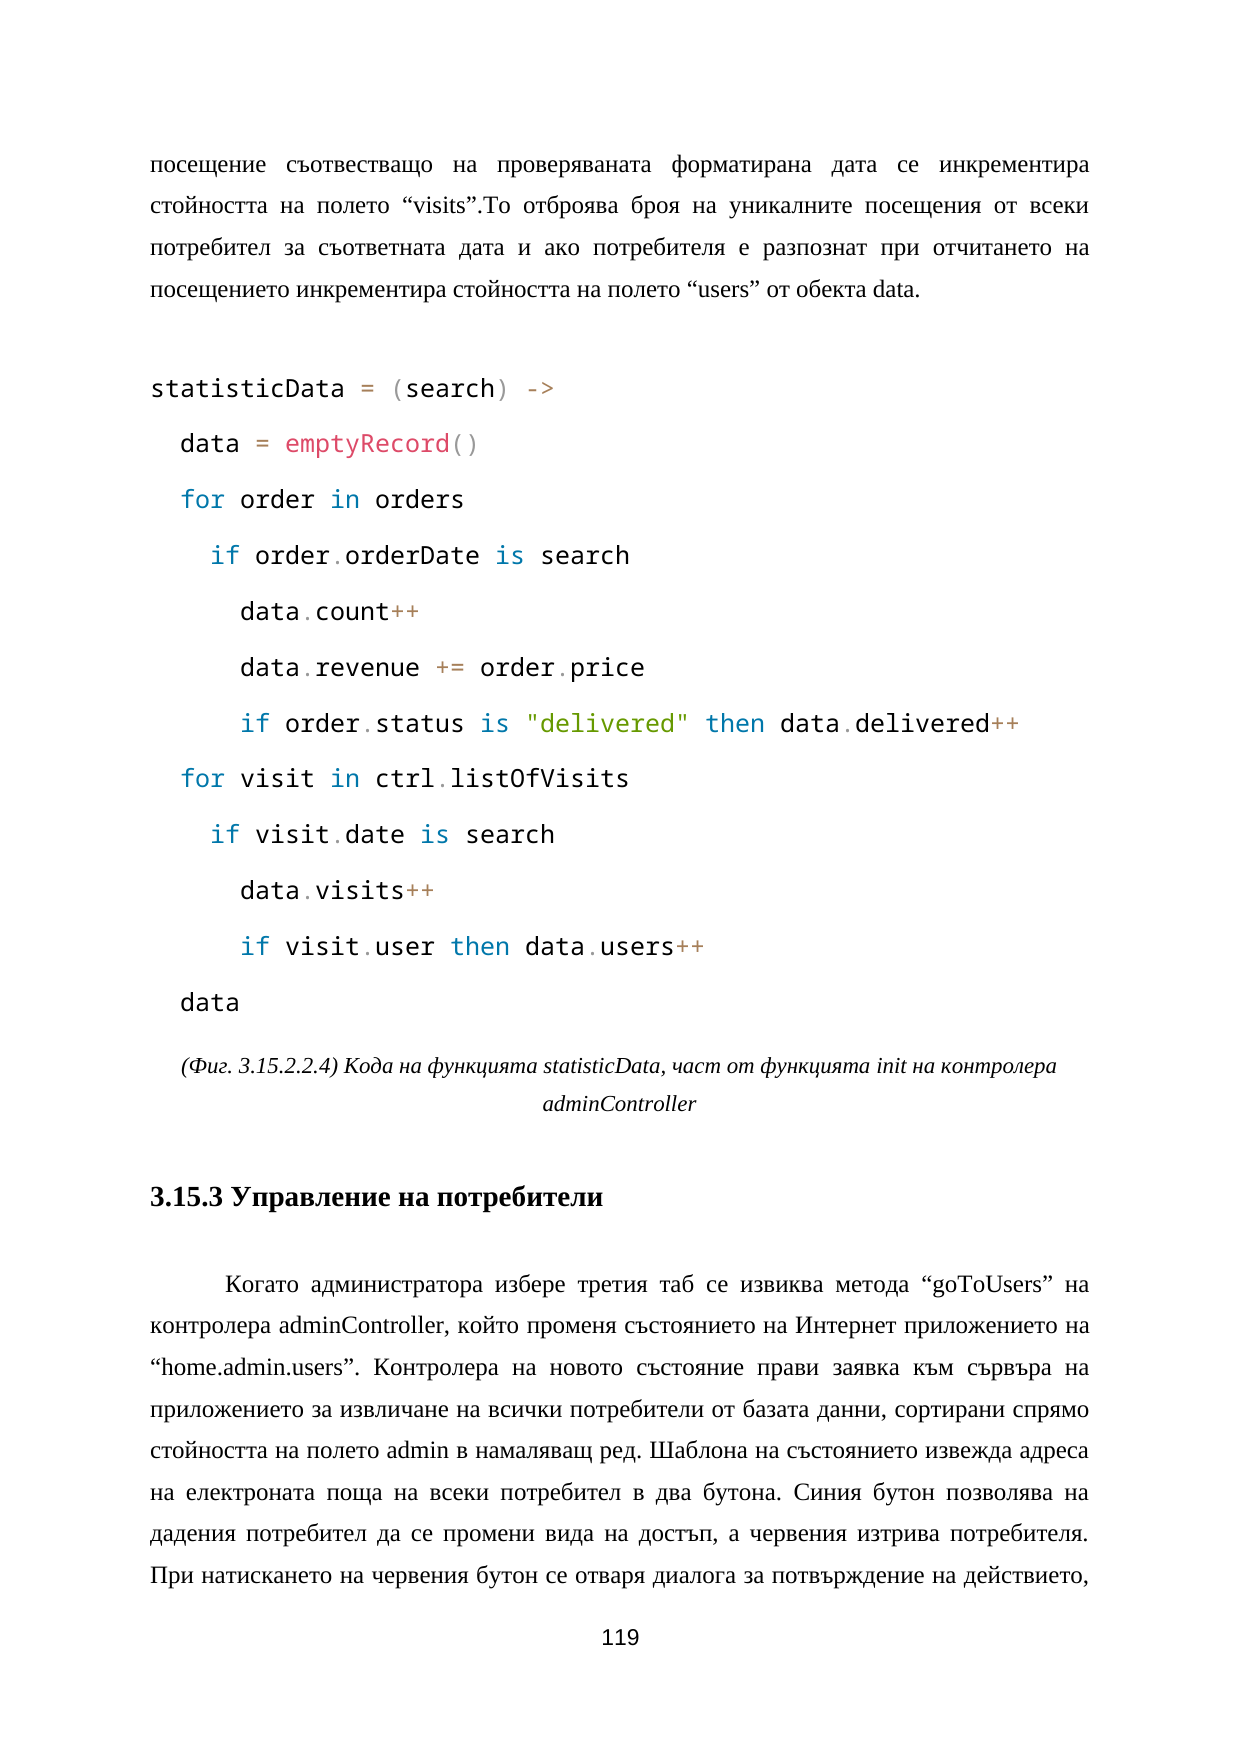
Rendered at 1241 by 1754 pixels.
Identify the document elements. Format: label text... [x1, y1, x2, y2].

text Когато администратора избере третия таб се извиква метода “goToUsers” на контролера adminController, който променя състоянието на Интернет приложението на “home.admin.users”. Контролера на новото състояние прави заявка към сървъра на приложението за извличане на всички потребители от базата данни, сортирани спрямо стойността на полето admin в намаляващ ред. Шаблона на състоянието извежда адреса на електроната поща на всеки потребител в два бутона. Синия бутон позволява на дадения потребител да се промени вида на достъп, а червения изтрива потребителя. При натискането на червения бутон се отваря диалога за потвърждение на действието, [150, 1270, 1091, 1589]
text 3.15.3 Управление на потребители [150, 1180, 1091, 1212]
text statisticData = (search) -> data = emptyRecord() for order in orders if order.orderDate is search data.count++ data.revenue += order.price if order.status is "delivered" then data.delivered++ for visit in ctrl.listOfVisits if visit.date is search data.visits++ if visit.user then data.users++ data [150, 370, 1091, 1018]
text посещение съотвестващо на проверяваната форматирана дата се инкрементира стойността на полето “visits”.То отброява броя на уникалните посещения от всеки потребител за съответната дата и ако потребителя е разпознат при отчитането на посещението инкрементира стойността на полето “users” от обекта data. [150, 150, 1091, 302]
text (Фиг. 3.15.2.2.4) Кода на функцията statisticData, част от функцията init на контролера adminController [150, 1053, 1091, 1116]
